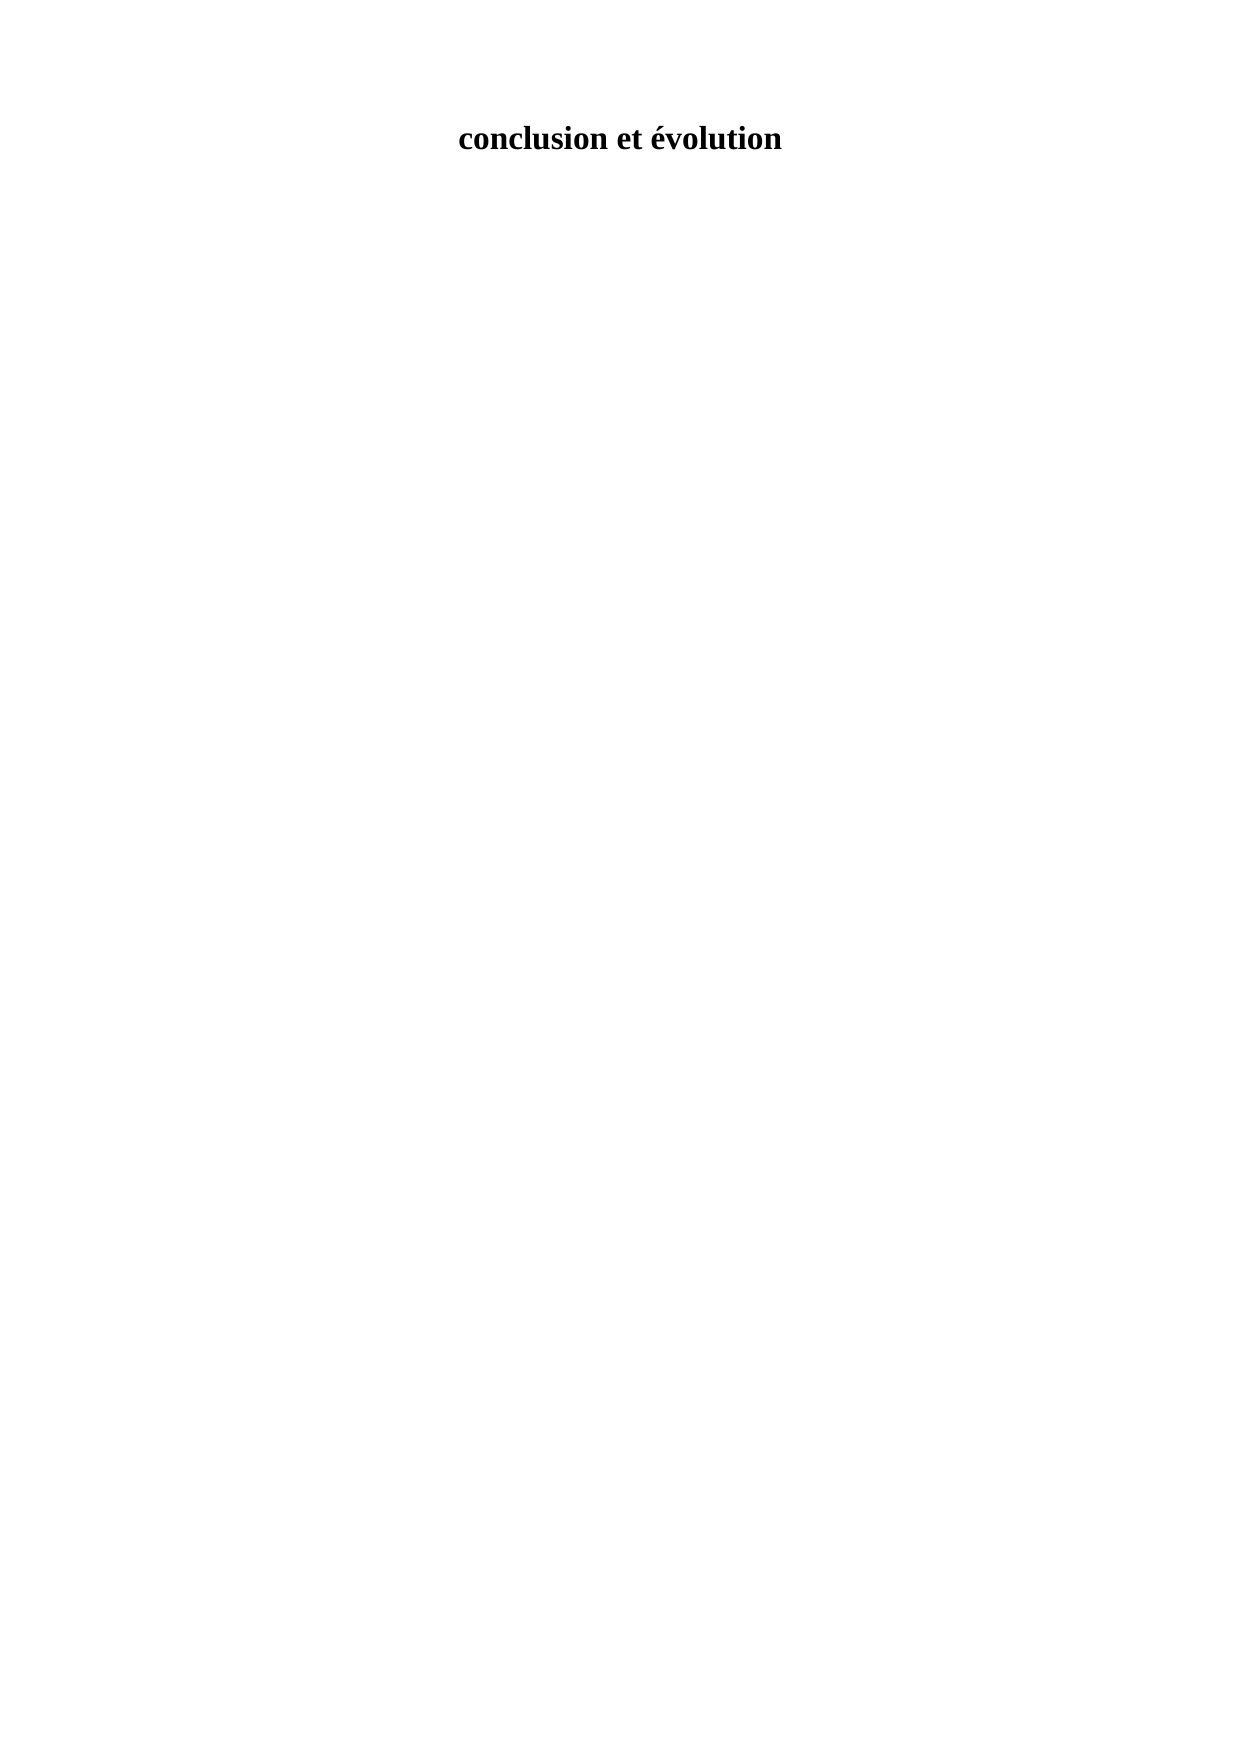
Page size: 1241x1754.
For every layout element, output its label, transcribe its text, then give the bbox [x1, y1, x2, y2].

subtitle conclusion et évolution [118, 118, 1122, 156]
